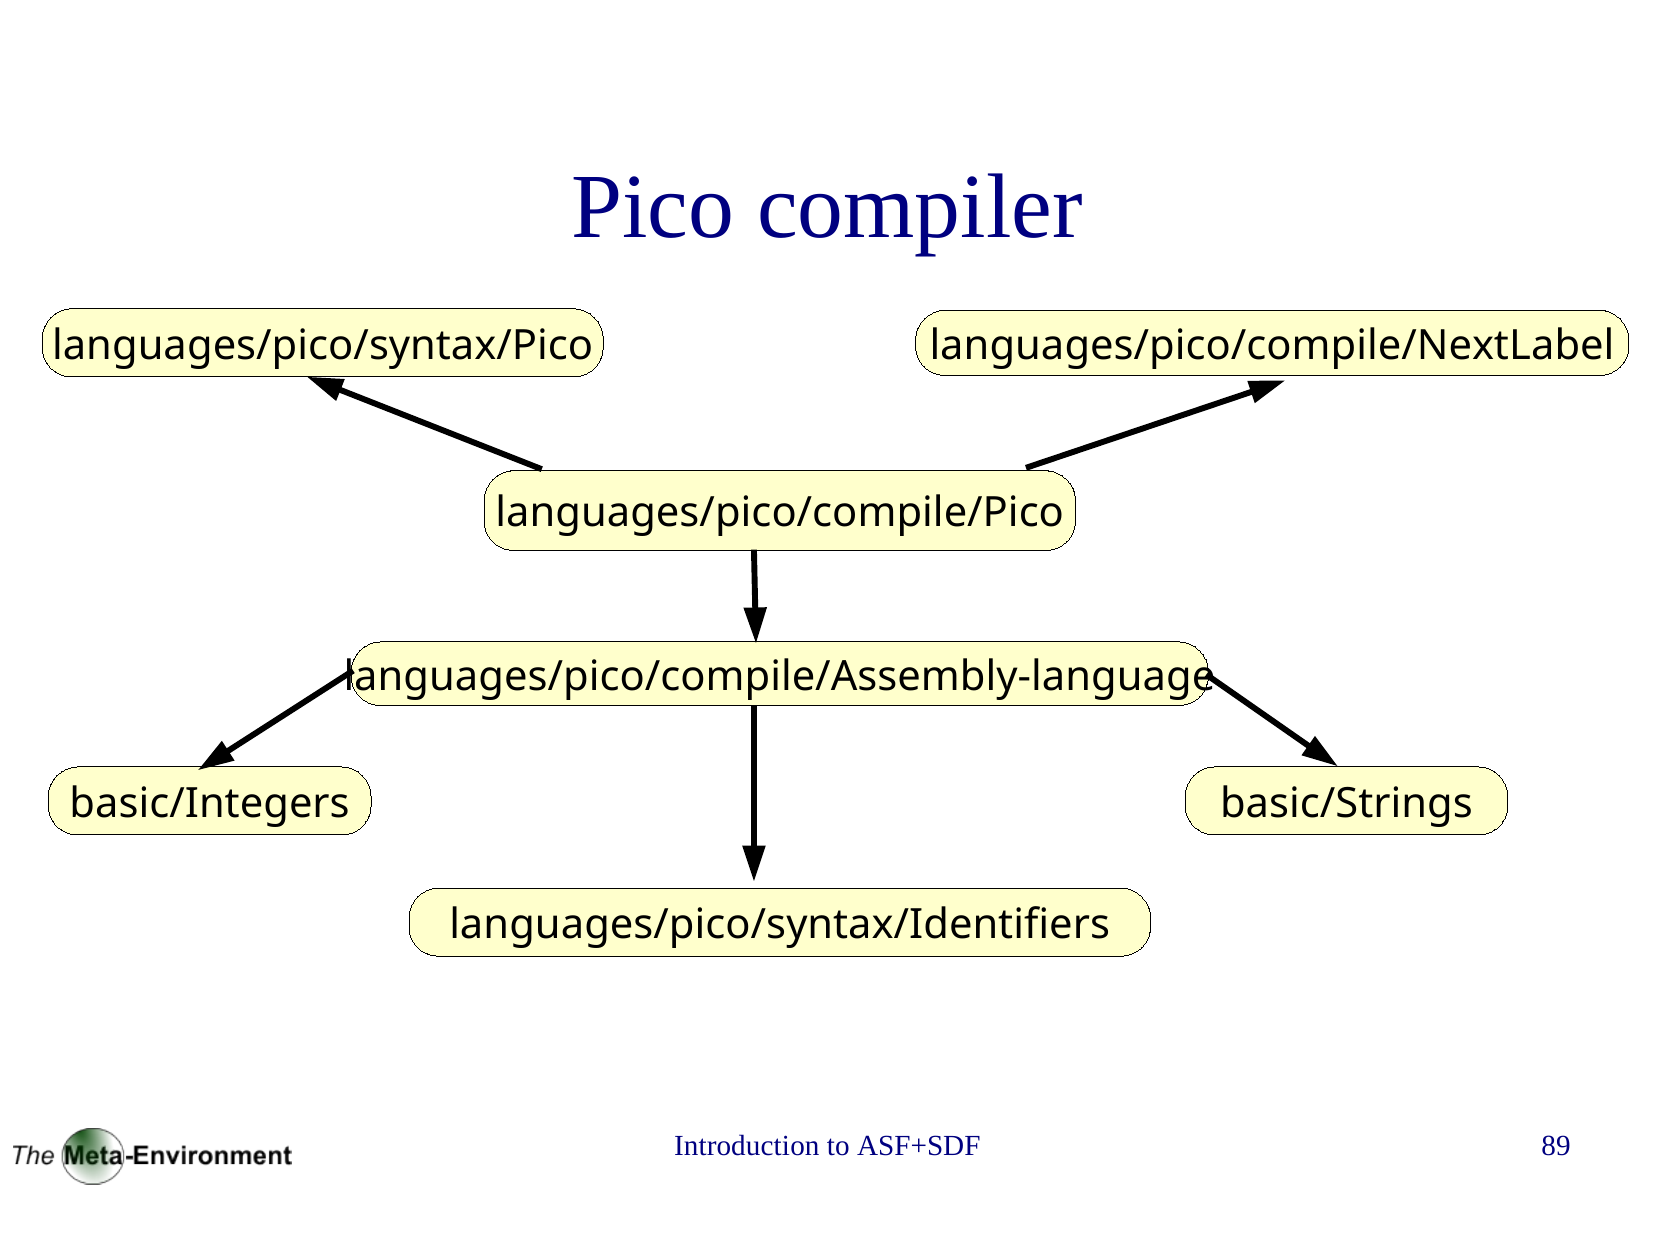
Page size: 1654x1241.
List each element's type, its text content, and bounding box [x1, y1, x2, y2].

text_box languages/pico/compile/Pico [484, 470, 1076, 551]
picture [13, 1128, 292, 1185]
text_box languages/pico/syntax/Pico [42, 308, 604, 377]
text_box basic/Integers [48, 766, 372, 835]
title Pico compiler [121, 102, 1534, 311]
text_box languages/pico/compile/NextLabel [915, 310, 1629, 376]
text_box basic/Strings [1185, 766, 1508, 835]
text_box languages/pico/compile/Assembly-language [351, 641, 1209, 706]
text_box languages/pico/syntax/Identifiers [409, 888, 1151, 957]
